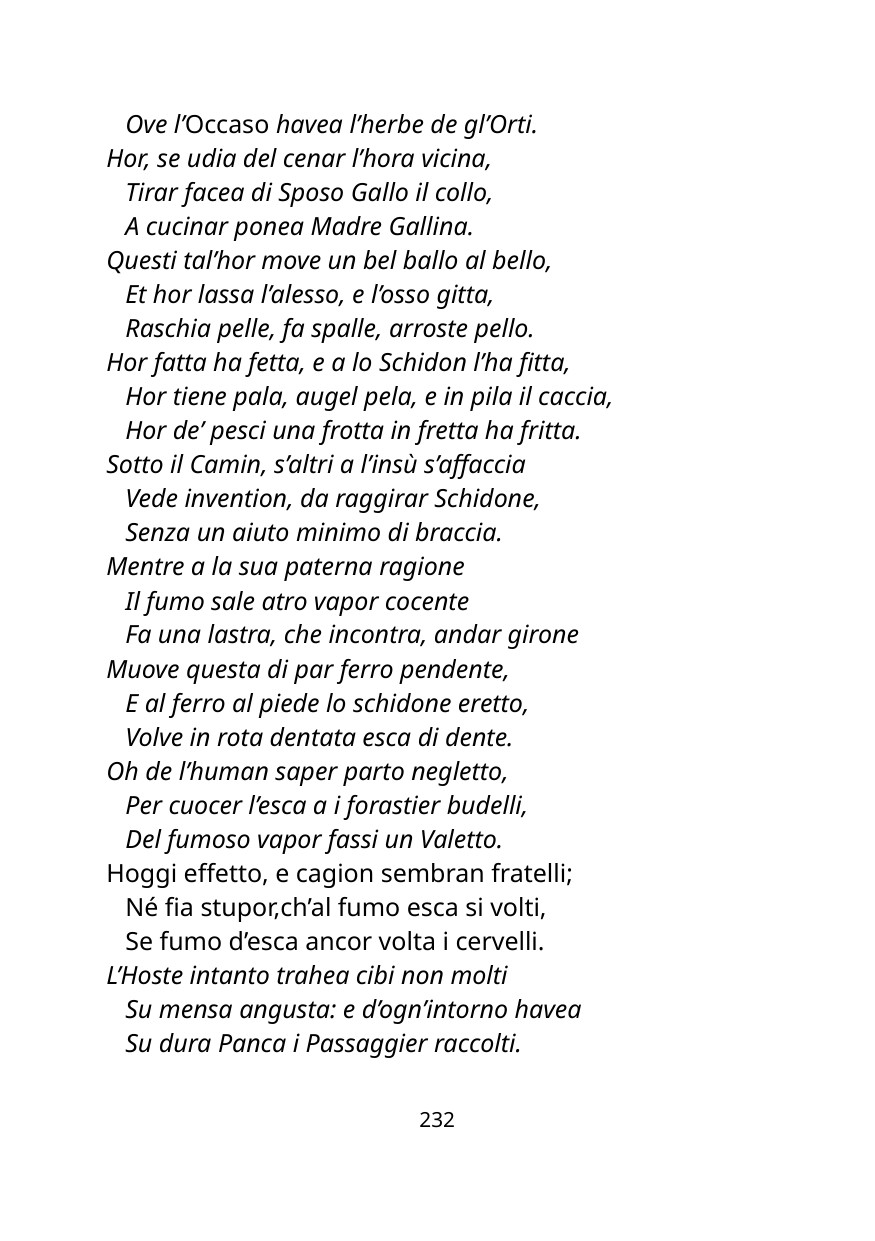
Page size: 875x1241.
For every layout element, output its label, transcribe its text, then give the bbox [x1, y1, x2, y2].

text Ove l’Occaso havea l’herbe de gl’Orti. [125, 106, 768, 140]
text Muove questa di par ferro pendente, [106, 651, 768, 685]
text Il fumo sale atro vapor cocente [125, 583, 768, 617]
text Hor de’ pesci una frotta in fretta ha fritta. [125, 413, 768, 447]
text Del fumoso vapor fassi un Valetto. [125, 822, 768, 856]
text Senza un aiuto minimo di braccia. [125, 515, 768, 549]
text Tirar facea di Sposo Gallo il collo, [125, 174, 768, 208]
text Fa una lastra, che incontra, andar girone [125, 617, 768, 651]
text Vede invention, da raggirar Schidone, [125, 481, 768, 515]
text E al ferro al piede lo schidone eretto, [125, 685, 768, 719]
text Hoggi effetto, e cagion sembran fratelli; [106, 856, 768, 890]
text Raschia pelle, fa spalle, arroste pello. [125, 311, 768, 345]
text Oh de l’human saper parto negletto, [106, 753, 768, 787]
text Su mensa angusta: e d’ogn’intorno havea [125, 992, 768, 1026]
text Su dura Panca i Passaggier raccolti. [125, 1026, 768, 1060]
text Hor tiene pala, augel pela, e in pila il caccia, [125, 379, 768, 413]
text Né fia stupor,ch’al fumo esca si volti, [125, 890, 768, 924]
text Questi tal’hor move un bel ballo al bello, [106, 242, 768, 277]
text Hor fatta ha fetta, e a lo Schidon l’ha fitta, [106, 345, 768, 379]
text Mentre a la sua paterna ragione [106, 549, 768, 583]
text A cucinar ponea Madre Gallina. [125, 208, 768, 242]
text Volve in rota dentata esca di dente. [125, 719, 768, 753]
text Sotto il Camin, s’altri a l’insù s’affaccia [106, 447, 768, 481]
text Hor, se udia del cenar l’hora vicina, [106, 140, 768, 174]
text L’Hoste intanto trahea cibi non molti [106, 958, 768, 992]
text Et hor lassa l’alesso, e l’osso gitta, [125, 277, 768, 311]
text Se fumo d’esca ancor volta i cervelli. [125, 924, 768, 958]
text Per cuocer l’esca a i forastier budelli, [125, 787, 768, 822]
